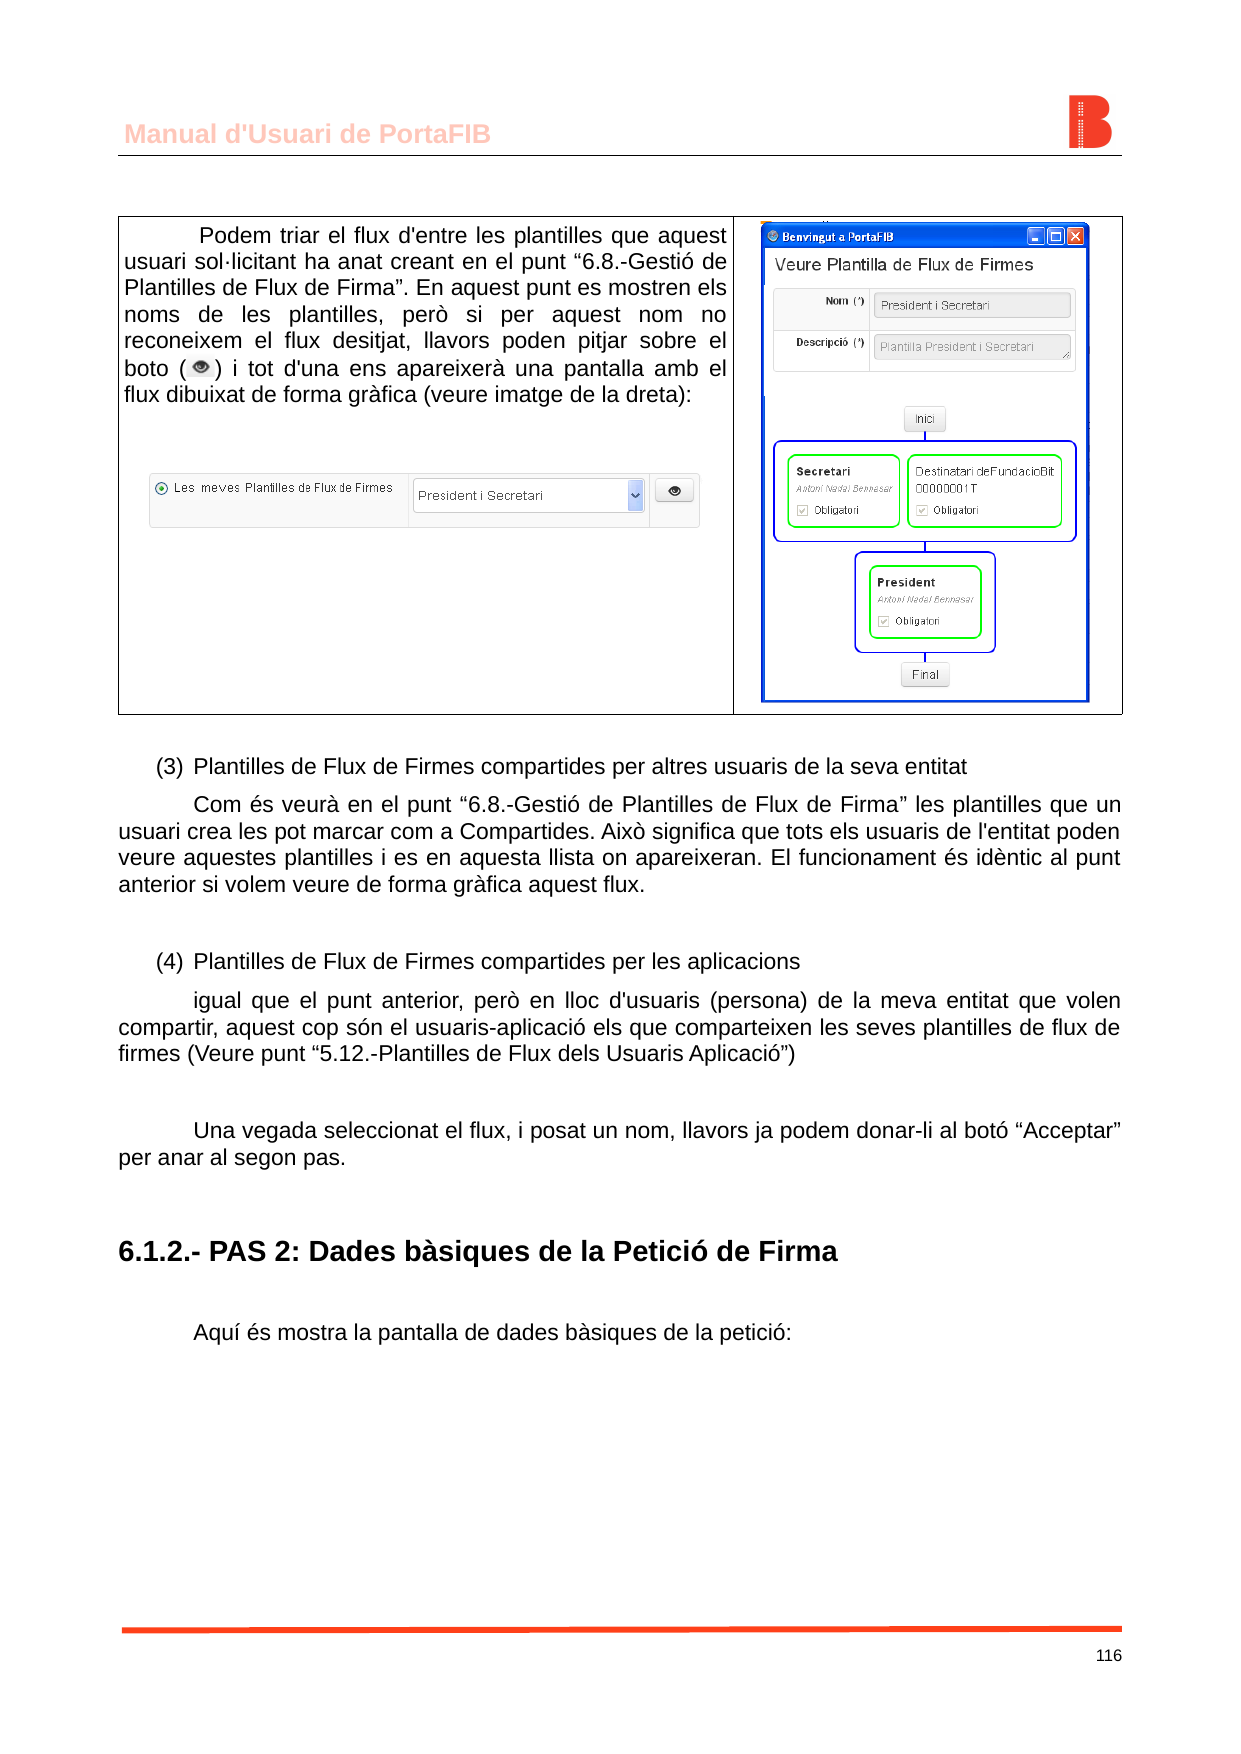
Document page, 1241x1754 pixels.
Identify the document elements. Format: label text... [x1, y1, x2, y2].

picture [760, 221, 1095, 708]
list Plantilles de Flux de Firmes compartides per altres usuaris de la seva entitat [156, 753, 1122, 779]
picture [1063, 94, 1117, 150]
text igual que el punt anterior, però en lloc d'usuaris (persona) de la meva entitat que volen compartir, aquest cop són el usuaris-aplicació els que comparteixen les seves plantilles de flux de firmes (Veure punt “5.12.-Plantilles de Flux dels Usuaris Aplicació”) [118, 987, 1122, 1066]
picture [186, 353, 215, 377]
text Una vegada seleccionat el flux, i posat un nom, llavors ja podem donar-li al botó “Acceptar” per anar al segon pas. [118, 1117, 1122, 1170]
subtitle PAS 2: Dades bàsiques de la Petició de Firma [118, 1234, 1122, 1268]
text Com és veurà en el punt “6.8.-Gestió de Plantilles de Flux de Firma” les plantilles que un usuari crea les pot marcar com a Compartides. Això significa que tots els usuaris de l'entitat poden veure aquestes plantilles i es en aquesta llista on apareixeran. El funcionament és idèntic al punt anterior si volem veure de forma gràfica aquest flux. [118, 791, 1122, 897]
table_header Podem triar el flux d'entre les plantilles que aquest usuari sol·licitant ha anat creant en el punt “6.8.-Gestió de Plantilles de Flux de Firma”. En aquest punt es mostren els noms de les plantilles, però si per aquest nom no reconeixem el flux desitjat, llavors poden pitjar sobre el boto () i tot d'una ens apareixerà una pantalla amb el flux dibuixat de forma gràfica (veure imatge de la dreta): [119, 217, 733, 714]
text Aquí és mostra la pantalla de dades bàsiques de la petició: [118, 1319, 1122, 1345]
list Plantilles de Flux de Firmes compartides per les aplicacions [156, 948, 1122, 974]
table_header [734, 217, 1122, 714]
picture [137, 459, 714, 537]
